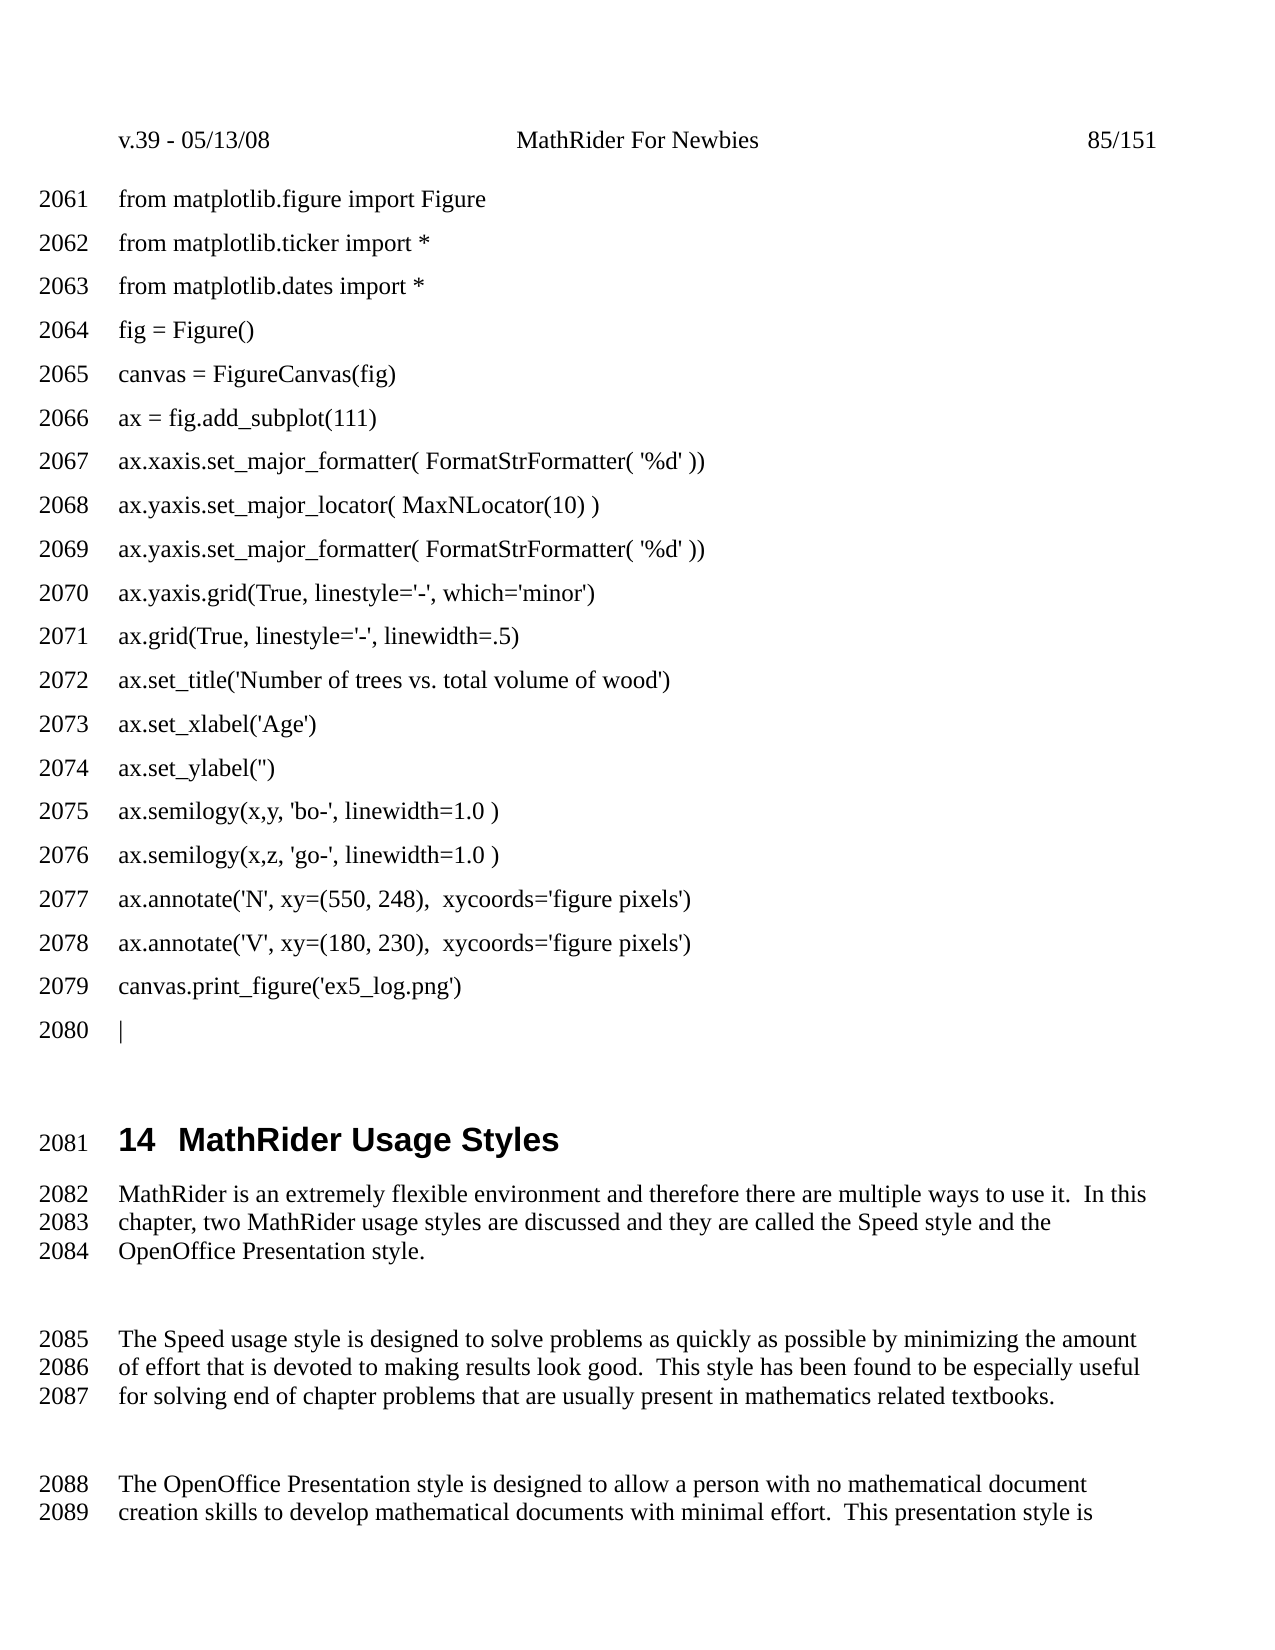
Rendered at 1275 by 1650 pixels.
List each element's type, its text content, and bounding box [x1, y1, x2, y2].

text fig = Figure() [118, 315, 1157, 344]
text ax.yaxis.grid(True, linestyle='-', which='minor') [118, 578, 1157, 606]
text ax.xaxis.set_major_formatter( FormatStrFormatter( '%d' )) [118, 446, 1157, 475]
text from matplotlib.figure import Figure [118, 184, 1157, 213]
text ax.annotate('V', xy=(180, 230), xycoords='figure pixels') [118, 928, 1157, 956]
text ax.set_title('Number of trees vs. total volume of wood') [118, 665, 1157, 694]
text from matplotlib.ticker import * [118, 228, 1157, 256]
text ax.semilogy(x,z, 'go-', linewidth=1.0 ) [118, 840, 1157, 869]
text ax.yaxis.set_major_formatter( FormatStrFormatter( '%d' )) [118, 534, 1157, 563]
text ax.annotate('N', xy=(550, 248), xycoords='figure pixels') [118, 884, 1157, 913]
text ax.set_xlabel('Age') [118, 709, 1157, 738]
text ax.set_ylabel('') [118, 753, 1157, 781]
text ax.yaxis.set_major_locator( MaxNLocator(10) ) [118, 490, 1157, 519]
text ax.grid(True, linestyle='-', linewidth=.5) [118, 621, 1157, 650]
text | [118, 1015, 1157, 1044]
text The OpenOffice Presentation style is designed to allow a person with no mathematical document creation skills to develop mathematical documents with minimal effort. This presentation style is [118, 1469, 1157, 1526]
text from matplotlib.dates import * [118, 271, 1157, 300]
text MathRider is an extremely flexible environment and therefore there are multiple ways to use it. In this chapter, two MathRider usage styles are discussed and they are called the Speed style and the OpenOffice Presentation style. [118, 1179, 1157, 1265]
text canvas.print_figure('ex5_log.png') [118, 971, 1157, 1000]
text canvas = FigureCanvas(fig) [118, 359, 1157, 388]
subtitle MathRider Usage Styles [118, 1120, 1157, 1159]
text The Speed usage style is designed to solve problems as quickly as possible by minimizing the amount of effort that is devoted to making results look good. This style has been found to be especially useful for solving end of chapter problems that are usually present in mathematics related textbooks. [118, 1324, 1157, 1410]
text ax.semilogy(x,y, 'bo-', linewidth=1.0 ) [118, 796, 1157, 825]
text ax = fig.add_subplot(111) [118, 403, 1157, 431]
